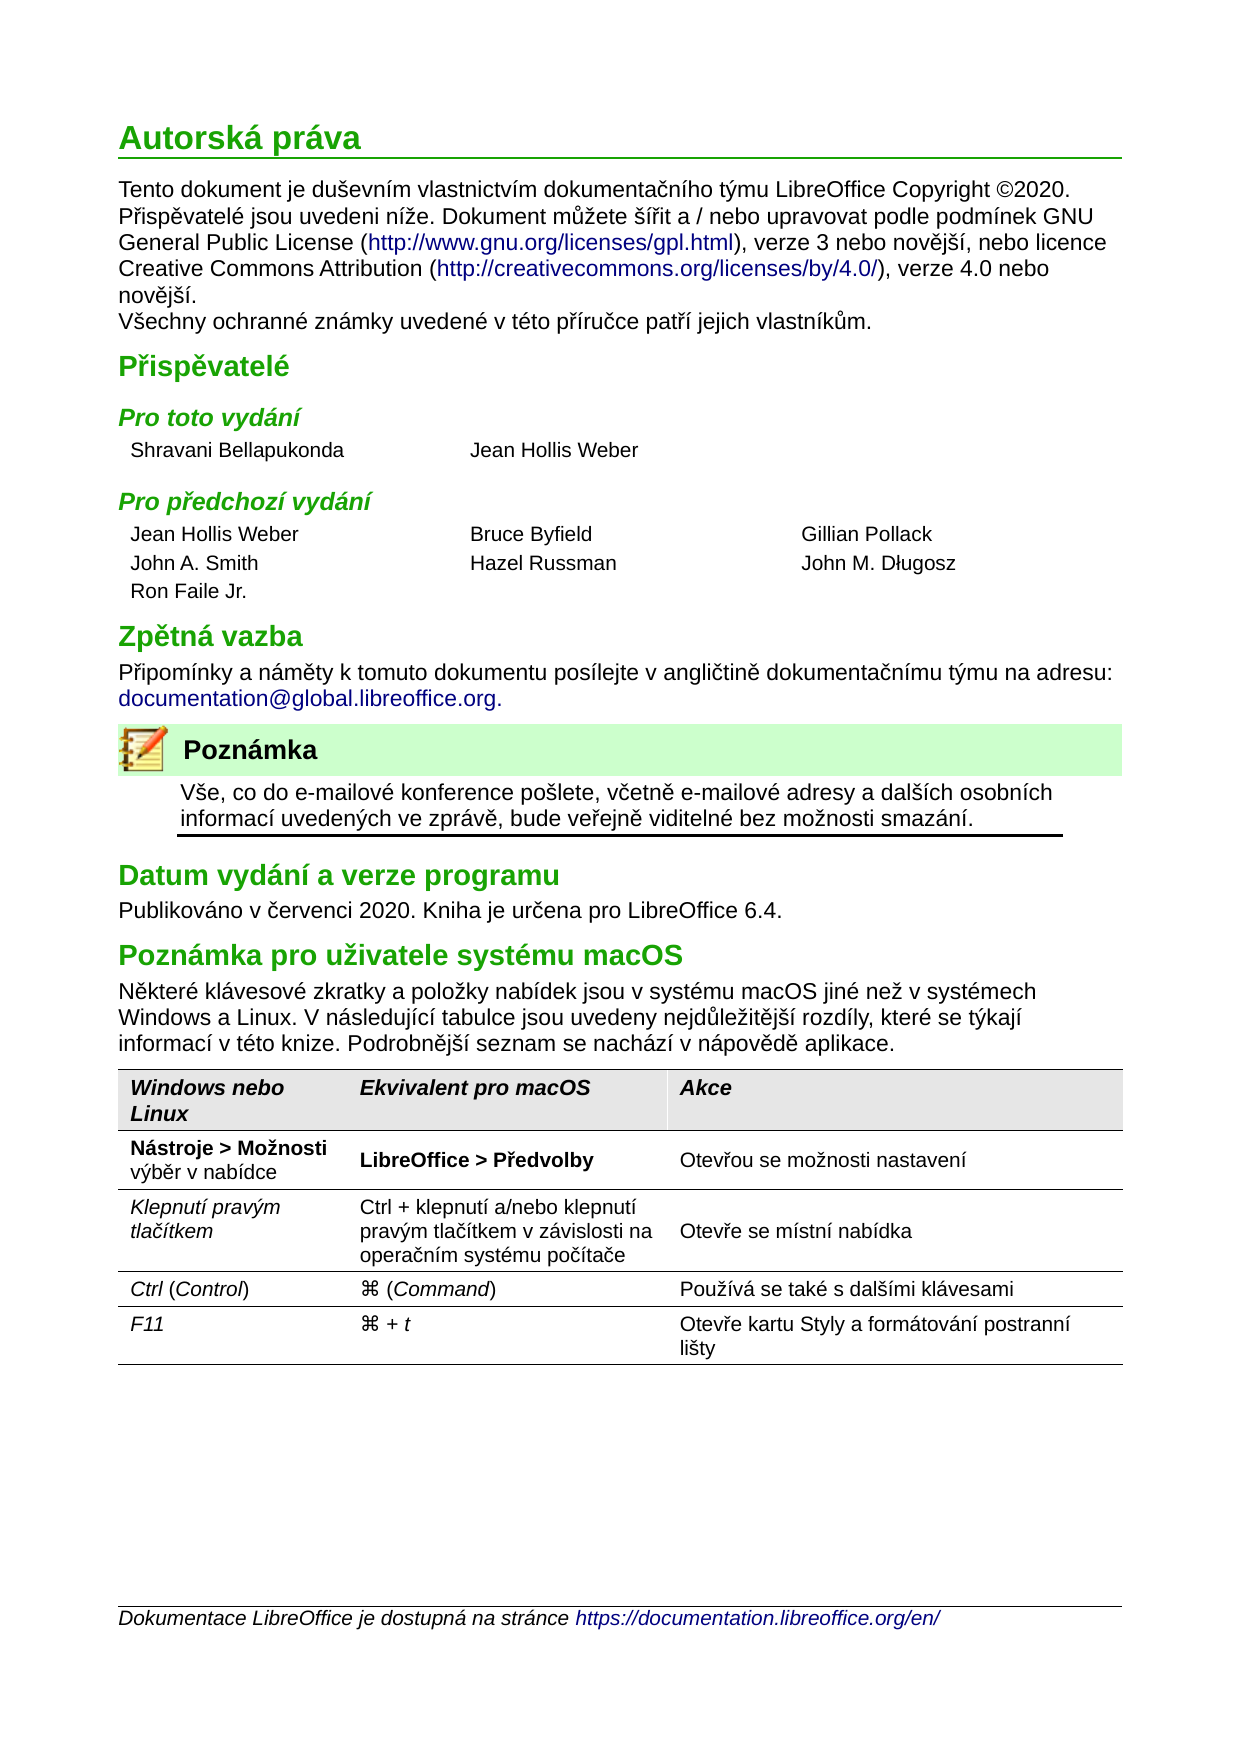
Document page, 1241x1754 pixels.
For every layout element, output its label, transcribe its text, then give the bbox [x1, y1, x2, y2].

subtitle Pro toto vydání [118, 403, 1122, 432]
table_cell John M. Długosz [789, 550, 1122, 579]
table_cell Ron Faile Jr. [118, 579, 458, 607]
table_header Shravani Bellapukonda [118, 438, 458, 467]
table_cell Ctrl + klepnutí a/nebo klepnutí pravým tlačítkem v závislosti na operačním systému počítače [348, 1190, 667, 1271]
subtitle Přispěvatelé [118, 349, 1122, 383]
picture [119, 724, 170, 775]
table_cell ⌘ (Command) [348, 1272, 667, 1306]
table_cell Otevře kartu Styly a formátování postranní lišty [668, 1307, 1123, 1364]
subtitle Autorská práva [118, 118, 1122, 157]
text Vše, co do e-mailové konference pošlete, včetně e-mailové adresy a dalších osobních informací uvedených ve zprávě, bude veřejně viditelné bez možnosti smazání. [177, 776, 1063, 834]
subtitle Datum vydání a verze programu [118, 858, 1122, 891]
table_cell Otevřou se možnosti nastavení [668, 1131, 1123, 1189]
subtitle Zpětná vazba [118, 619, 1122, 652]
table_cell [789, 579, 1122, 607]
table_header Gillian Pollack [789, 522, 1122, 550]
table_cell John A. Smith [118, 550, 458, 579]
table_cell ⌘ + t [348, 1307, 667, 1364]
text Některé klávesové zkratky a položky nabídek jsou v systému macOS jiné než v systémech Windows a Linux. V následující tabulce jsou uvedeny nejdůležitější rozdíly, které se týkají informací v této knize. Podrobnější seznam se nachází v nápovědě aplikace. [118, 978, 1122, 1057]
table_cell [458, 579, 789, 607]
subtitle Poznámka [118, 724, 1122, 776]
text Tento dokument je duševním vlastnictvím dokumentačního týmu LibreOffice Copyright ©2020. Přispěvatelé jsou uvedeni níže. Dokument můžete šířit a / nebo upravovat podle podmínek GNU General Public License (http://www.gnu.org/licenses/gpl.html), verze 3 nebo novější, nebo licence Creative Commons Attribution (http://creativecommons.org/licenses/by/4.0/), verze 4.0 nebo novější. Všechny ochranné známky uvedené v této příručce patří jejich vlastníkům. [118, 176, 1122, 334]
table_header Windows nebo Linux [118, 1070, 348, 1130]
table_cell F11 [118, 1307, 348, 1364]
table_cell Používá se také s dalšími klávesami [668, 1272, 1123, 1306]
table_header Jean Hollis Weber [118, 522, 458, 550]
table_header Akce [668, 1070, 1123, 1130]
text Připomínky a náměty k tomuto dokumentu posílejte v angličtině dokumentačnímu týmu na adresu: documentation@global.libreoffice.org. [118, 658, 1122, 711]
text Publikováno v červenci 2020. Kniha je určena pro LibreOffice 6.4. [118, 897, 1122, 923]
table_cell Nástroje > Možnosti výběr v nabídce [118, 1131, 348, 1189]
subtitle Pro předchozí vydání [118, 487, 1122, 516]
subtitle Poznámka pro uživatele systému macOS [118, 938, 1122, 972]
table_cell Ctrl (Control) [118, 1272, 348, 1306]
table_cell Otevře se místní nabídka [668, 1190, 1123, 1271]
table_header Ekvivalent pro macOS [348, 1070, 667, 1130]
table_header Jean Hollis Weber [458, 438, 789, 467]
table_header Bruce Byfield [458, 522, 789, 550]
table_header [789, 438, 1122, 467]
table_cell LibreOffice > Předvolby [348, 1131, 667, 1189]
table_cell Klepnutí pravým tlačítkem [118, 1190, 348, 1271]
table_cell Hazel Russman [458, 550, 789, 579]
